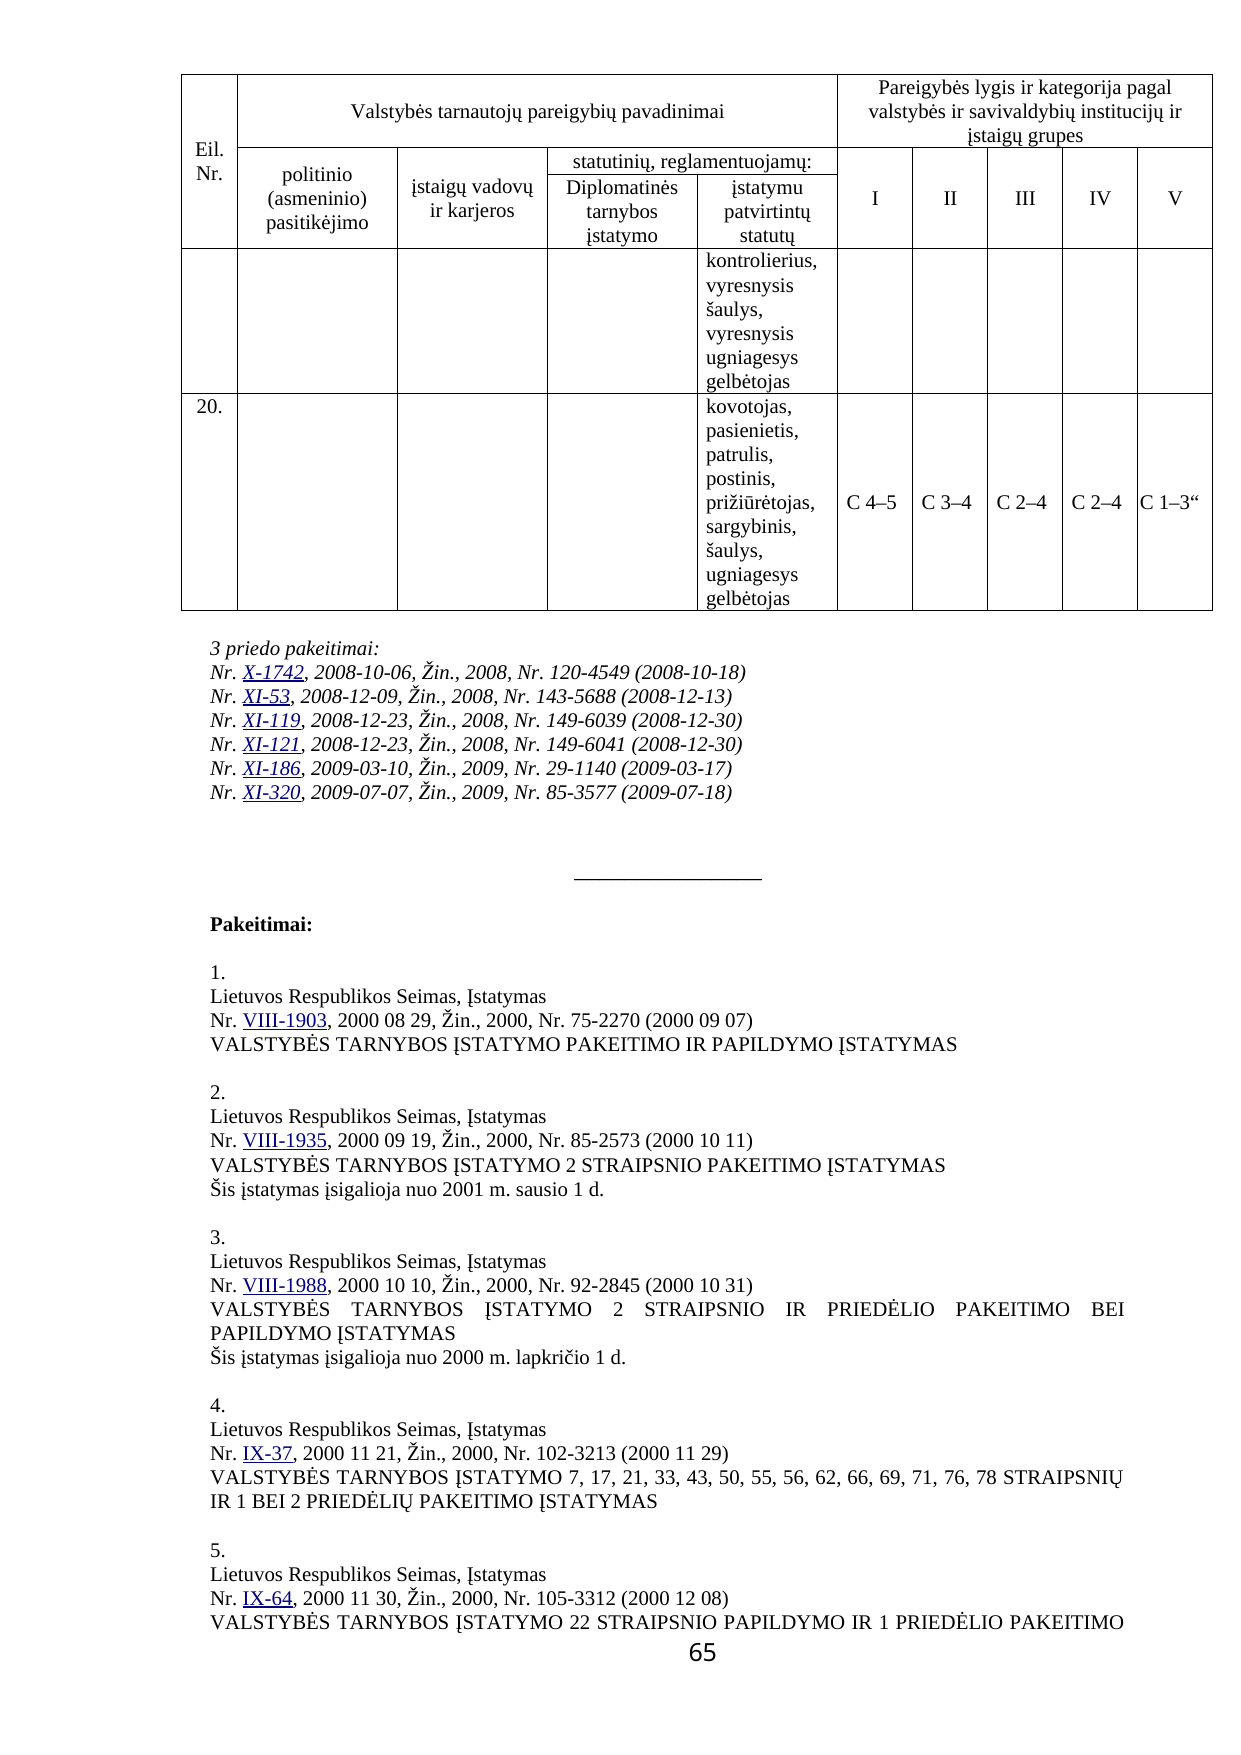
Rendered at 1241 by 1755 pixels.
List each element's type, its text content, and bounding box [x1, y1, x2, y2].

table_cell įstaigų vadovų ir karjeros [398, 148, 547, 247]
table_cell IV [1063, 148, 1137, 247]
table_cell statutinių, reglamentuojamų: [548, 148, 837, 174]
text Nr. XI-119, 2008-12-23, Žin., 2008, Nr. 149-6039 (2008-12-30) [210, 708, 1120, 732]
table_cell C 1–3“ [1138, 394, 1212, 610]
table_cell [838, 249, 912, 393]
text Nr. VIII-1935, 2000 09 19, Žin., 2000, Nr. 85-2573 (2000 10 11) [210, 1128, 1126, 1152]
text Nr. X-1742, 2008-10-06, Žin., 2008, Nr. 120-4549 (2008-10-18) [210, 659, 1120, 684]
text Nr. XI-320, 2009-07-07, Žin., 2009, Nr. 85-3577 (2009-07-18) [210, 780, 1120, 804]
table_cell [913, 249, 987, 393]
table_cell politinio (asmeninio) pasitikėjimo [238, 148, 397, 247]
text Nr. VIII-1903, 2000 08 29, Žin., 2000, Nr. 75-2270 (2000 09 07) [210, 1008, 1126, 1032]
table_cell [398, 249, 547, 393]
text 3 priedo pakeitimai: [210, 636, 1126, 659]
text Pakeitimai: [210, 912, 1126, 936]
table_cell [1063, 249, 1137, 393]
table_header Eil. Nr. [182, 75, 237, 247]
text Lietuvos Respublikos Seimas, Įstatymas [210, 1249, 1126, 1273]
table_cell [988, 249, 1062, 393]
table_cell I [838, 148, 912, 247]
text 4. [210, 1393, 1126, 1417]
text Nr. XI-186, 2009-03-10, Žin., 2009, Nr. 29-1140 (2009-03-17) [210, 756, 1120, 780]
text Lietuvos Respublikos Seimas, Įstatymas [210, 1417, 1126, 1441]
table_cell [182, 249, 237, 393]
table_cell C 3–4 [913, 394, 987, 610]
text Lietuvos Respublikos Seimas, Įstatymas [210, 984, 1126, 1008]
text Nr. XI-121, 2008-12-23, Žin., 2008, Nr. 149-6041 (2008-12-30) [210, 732, 1120, 756]
table_cell V [1138, 148, 1212, 247]
table_header Valstybės tarnautojų pareigybių pavadinimai [238, 75, 837, 147]
table_cell C 2–4 [988, 394, 1062, 610]
text Nr. XI-53, 2008-12-09, Žin., 2008, Nr. 143-5688 (2008-12-13) [210, 684, 1120, 708]
table_cell [398, 394, 547, 610]
text 3. [210, 1225, 1126, 1249]
text VALSTYBĖS TARNYBOS ĮSTATYMO 7, 17, 21, 33, 43, 50, 55, 56, 62, 66, 69, 71, 76, 78 STRAIPSNIŲ IR 1 BEI 2 PRIEDĖLIŲ PAKEITIMO ĮSTATYMAS [210, 1465, 1126, 1513]
text Lietuvos Respublikos Seimas, Įstatymas [210, 1562, 1126, 1586]
table_cell kontrolierius, vyresnysis šaulys, vyresnysis ugniagesys gelbėtojas [698, 249, 837, 393]
table_cell kovotojas, pasienietis, patrulis, postinis, prižiūrėtojas, sargybinis, šaulys, ugniagesys gelbėtojas [698, 394, 837, 610]
table_cell 20. [182, 394, 237, 610]
table_cell [238, 394, 397, 610]
table_cell [548, 249, 697, 393]
text 1. [210, 960, 1126, 984]
text Šis įstatymas įsigalioja nuo 2001 m. sausio 1 d. [210, 1177, 1126, 1201]
text Nr. IX-37, 2000 11 21, Žin., 2000, Nr. 102-3213 (2000 11 29) [210, 1441, 1126, 1465]
text VALSTYBĖS TARNYBOS ĮSTATYMO 22 STRAIPSNIO PAPILDYMO IR 1 PRIEDĖLIO PAKEITIMO [210, 1610, 1126, 1634]
table_cell įstatymu patvirtintų statutų [698, 175, 837, 247]
text 5. [210, 1537, 1126, 1562]
text VALSTYBĖS TARNYBOS ĮSTATYMO PAKEITIMO IR PAPILDYMO ĮSTATYMAS [210, 1032, 1126, 1056]
table_header Pareigybės lygis ir kategorija pagal valstybės ir savivaldybių institucijų ir įstaigų grupes [838, 75, 1212, 147]
text 2. [210, 1080, 1126, 1104]
table_cell C 2–4 [1063, 394, 1137, 610]
text Lietuvos Respublikos Seimas, Įstatymas [210, 1104, 1126, 1128]
text Nr. IX-64, 2000 11 30, Žin., 2000, Nr. 105-3312 (2000 12 08) [210, 1586, 1126, 1610]
text VALSTYBĖS TARNYBOS ĮSTATYMO 2 STRAIPSNIO IR PRIEDĖLIO PAKEITIMO BEI PAPILDYMO ĮSTATYMAS [210, 1297, 1126, 1345]
table_cell [1138, 249, 1212, 393]
table_cell II [913, 148, 987, 247]
table_cell C 4–5 [838, 394, 912, 610]
text _______________ [210, 854, 1126, 883]
table_cell Diplomatinės tarnybos įstatymo [548, 175, 697, 247]
table_cell [238, 249, 397, 393]
text Nr. VIII-1988, 2000 10 10, Žin., 2000, Nr. 92-2845 (2000 10 31) [210, 1273, 1126, 1297]
table_cell [548, 394, 697, 610]
text Šis įstatymas įsigalioja nuo 2000 m. lapkričio 1 d. [210, 1345, 1126, 1369]
table_cell III [988, 148, 1062, 247]
text VALSTYBĖS TARNYBOS ĮSTATYMO 2 STRAIPSNIO PAKEITIMO ĮSTATYMAS [210, 1152, 1126, 1177]
